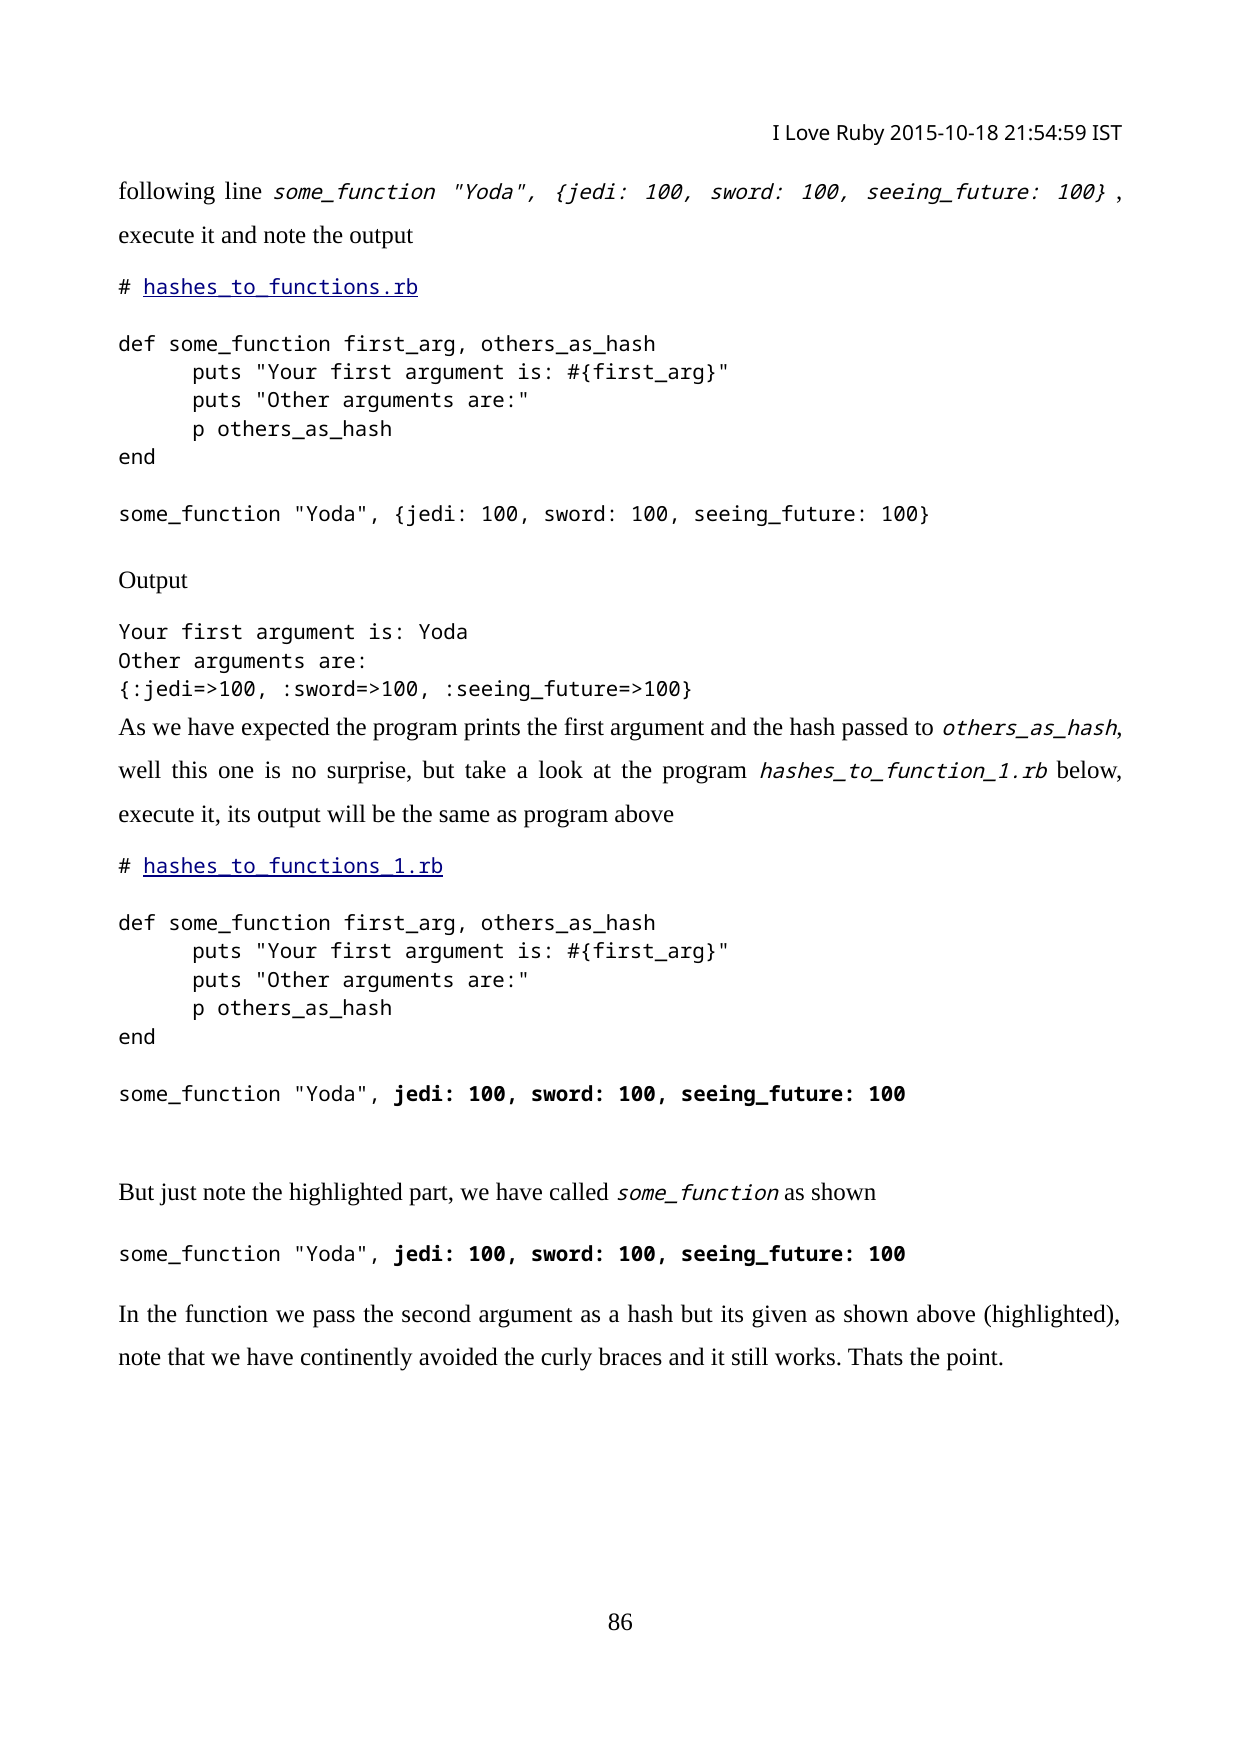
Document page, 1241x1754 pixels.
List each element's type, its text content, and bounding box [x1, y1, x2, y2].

text puts "Other arguments are:" [118, 965, 1122, 993]
text following line some_function "Yoda", {jedi: 100, sword: 100, seeing_future: 100} , execute it and note the output [118, 176, 1122, 249]
text puts "Your first argument is: #{first_arg}" [118, 937, 1122, 965]
text # hashes_to_functions.rb [118, 272, 1122, 300]
text p others_as_hash [118, 414, 1122, 442]
text Output [118, 565, 1122, 594]
text def some_function first_arg, others_as_hash [118, 329, 1122, 357]
text puts "Other arguments are:" [118, 386, 1122, 414]
text some_function "Yoda", jedi: 100, sword: 100, seeing_future: 100 [118, 1239, 1122, 1267]
text end [118, 1022, 1122, 1050]
text puts "Your first argument is: #{first_arg}" [118, 357, 1122, 386]
text But just note the highlighted part, we have called some_function as shown [118, 1177, 1122, 1206]
text end [118, 442, 1122, 471]
text p others_as_hash [118, 993, 1122, 1022]
text Your first argument is: Yoda [118, 617, 1122, 646]
text some_function "Yoda", jedi: 100, sword: 100, seeing_future: 100 [118, 1079, 1122, 1107]
text some_function "Yoda", {jedi: 100, sword: 100, seeing_future: 100} [118, 499, 1122, 528]
text {:jedi=>100, :sword=>100, :seeing_future=>100} [118, 674, 1122, 703]
text # hashes_to_functions_1.rb [118, 851, 1122, 880]
text As we have expected the program prints the first argument and the hash passed to others_as_hash, well this one is no surprise, but take a look at the program hashes_to_function_1.rb below, execute it, its output will be the same as program above [118, 712, 1122, 828]
text In the function we pass the second argument as a hash but its given as shown above (highlighted), note that we have continently avoided the curly braces and it still works. Thats the point. [118, 1299, 1122, 1371]
text Other arguments are: [118, 646, 1122, 674]
text def some_function first_arg, others_as_hash [118, 908, 1122, 937]
